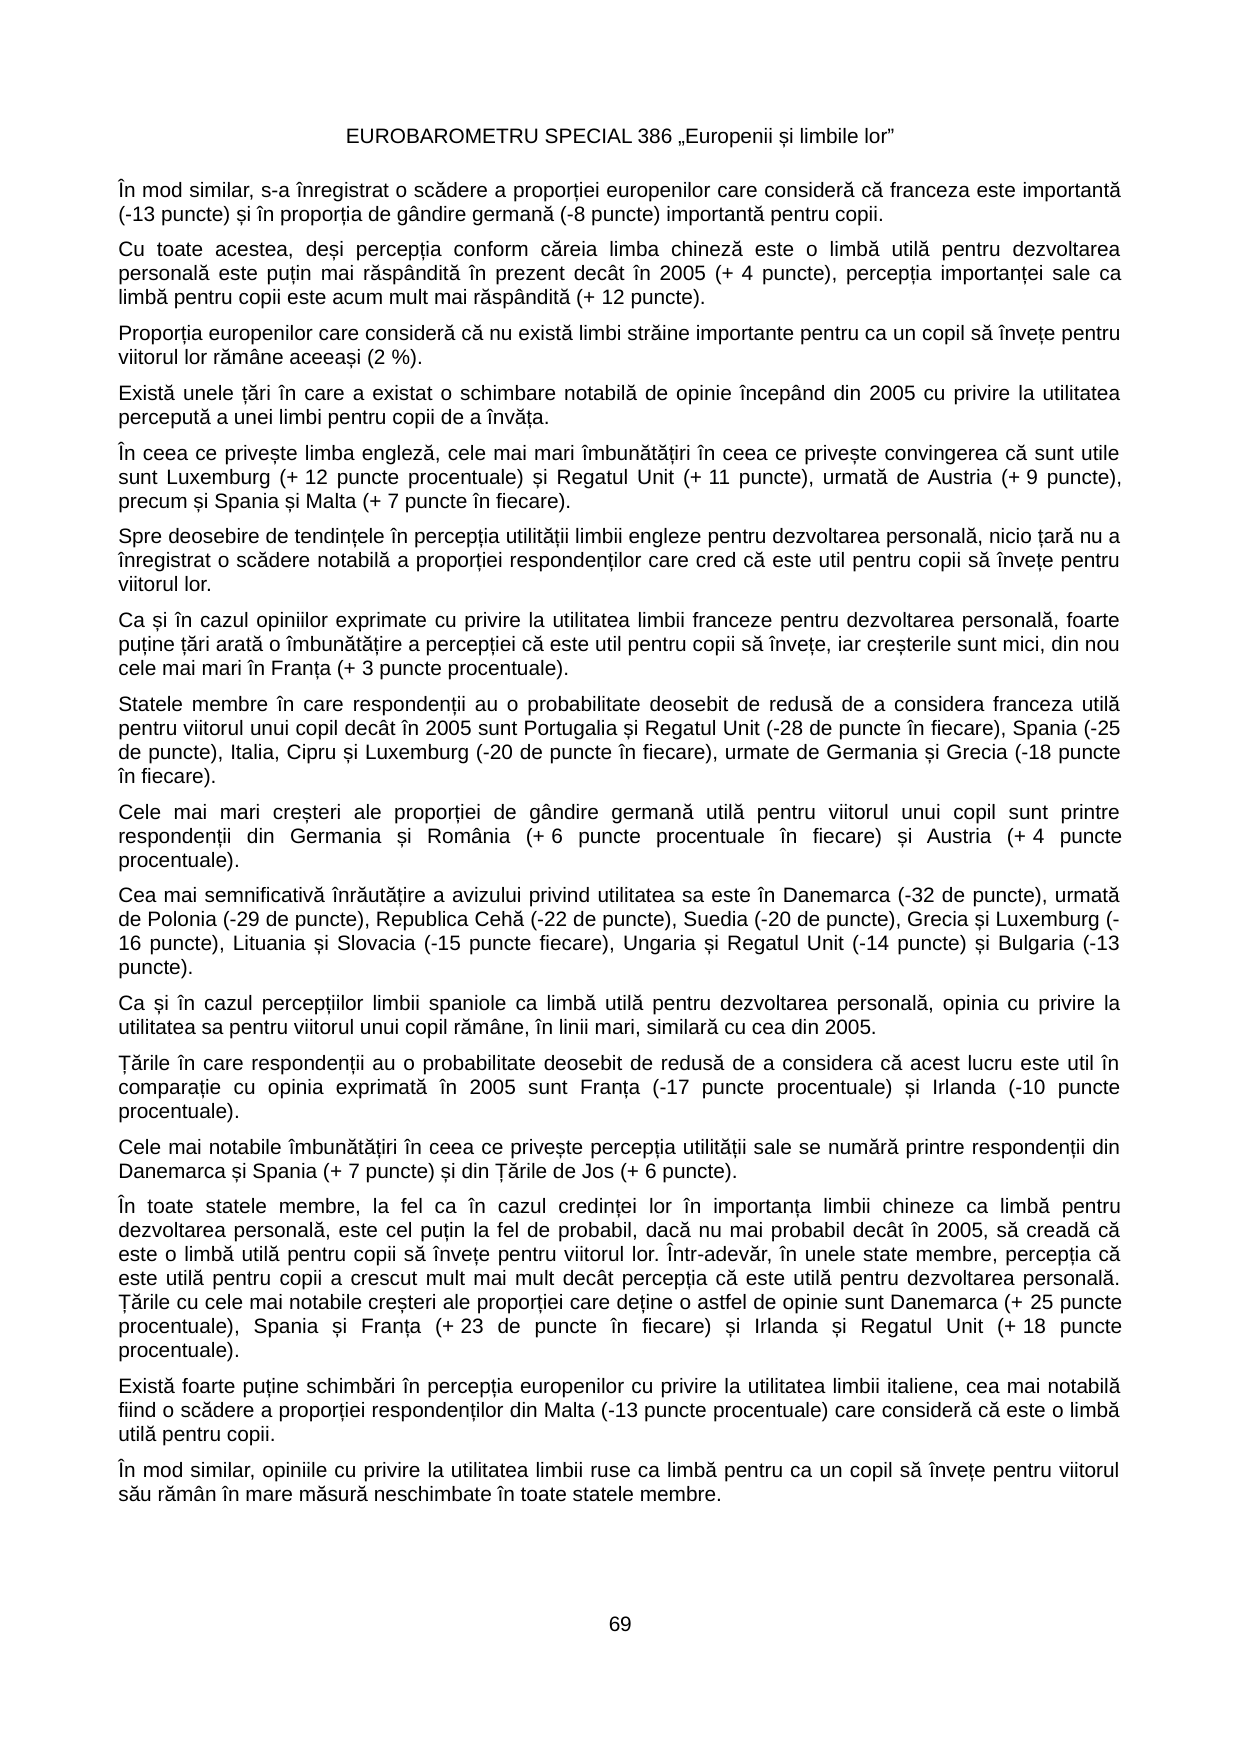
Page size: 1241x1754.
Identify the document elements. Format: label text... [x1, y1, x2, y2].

text Există foarte puține schimbări în percepția europenilor cu privire la utilitatea limbii italiene, cea mai notabilă fiind o scădere a proporției respondenților din Malta (-13 puncte procentuale) care consideră că este o limbă utilă pentru copii. [118, 1374, 1122, 1446]
text Statele membre în care respondenții au o probabilitate deosebit de redusă de a considera franceza utilă pentru viitorul unui copil decât în 2005 sunt Portugalia și Regatul Unit (-28 de puncte în fiecare), Spania (-25 de puncte), Italia, Cipru și Luxemburg (-20 de puncte în fiecare), urmate de Germania și Grecia (-18 puncte în fiecare). [118, 692, 1122, 788]
text În mod similar, s-a înregistrat o scădere a proporției europenilor care consideră că franceza este importantă (-13 puncte) și în proporția de gândire germană (-8 puncte) importantă pentru copii. [118, 177, 1122, 225]
text Cu toate acestea, deși percepția conform căreia limba chineză este o limbă utilă pentru dezvoltarea personală este puțin mai răspândită în prezent decât în 2005 (+ 4 puncte), percepția importanței sale ca limbă pentru copii este acum mult mai răspândită (+ 12 puncte). [118, 237, 1122, 309]
text Există unele țări în care a existat o schimbare notabilă de opinie începând din 2005 cu privire la utilitatea percepută a unei limbi pentru copii de a învăța. [118, 381, 1122, 429]
text În ceea ce privește limba engleză, cele mai mari îmbunătățiri în ceea ce privește convingerea că sunt utile sunt Luxemburg (+ 12 puncte procentuale) și Regatul Unit (+ 11 puncte), urmată de Austria (+ 9 puncte), precum și Spania și Malta (+ 7 puncte în fiecare). [118, 441, 1122, 512]
text Cea mai semnificativă înrăutățire a avizului privind utilitatea sa este în Danemarca (-32 de puncte), urmată de Polonia (-29 de puncte), Republica Cehă (-22 de puncte), Suedia (-20 de puncte), Grecia și Luxemburg (-16 puncte), Lituania și Slovacia (-15 puncte fiecare), Ungaria și Regatul Unit (-14 puncte) și Bulgaria (-13 puncte). [118, 883, 1122, 979]
text Proporția europenilor care consideră că nu există limbi străine importante pentru ca un copil să învețe pentru viitorul lor rămâne aceeași (2 %). [118, 321, 1122, 369]
text Ca și în cazul percepțiilor limbii spaniole ca limbă utilă pentru dezvoltarea personală, opinia cu privire la utilitatea sa pentru viitorul unui copil rămâne, în linii mari, similară cu cea din 2005. [118, 991, 1122, 1039]
text Cele mai mari creșteri ale proporției de gândire germană utilă pentru viitorul unui copil sunt printre respondenții din Germania și România (+ 6 puncte procentuale în fiecare) și Austria (+ 4 puncte procentuale). [118, 799, 1122, 871]
text În toate statele membre, la fel ca în cazul credinței lor în importanța limbii chineze ca limbă pentru dezvoltarea personală, este cel puțin la fel de probabil, dacă nu mai probabil decât în 2005, să creadă că este o limbă utilă pentru copii să învețe pentru viitorul lor. Într-adevăr, în unele state membre, percepția că este utilă pentru copii a crescut mult mai mult decât percepția că este utilă pentru dezvoltarea personală. Țările cu cele mai notabile creșteri ale proporției care deține o astfel de opinie sunt Danemarca (+ 25 puncte procentuale), Spania și Franța (+ 23 de puncte în fiecare) și Irlanda și Regatul Unit (+ 18 puncte procentuale). [118, 1194, 1122, 1362]
text Țările în care respondenții au o probabilitate deosebit de redusă de a considera că acest lucru este util în comparație cu opinia exprimată în 2005 sunt Franța (-17 puncte procentuale) și Irlanda (-10 puncte procentuale). [118, 1051, 1122, 1123]
text În mod similar, opiniile cu privire la utilitatea limbii ruse ca limbă pentru ca un copil să învețe pentru viitorul său rămân în mare măsură neschimbate în toate statele membre. [118, 1458, 1122, 1506]
text Spre deosebire de tendințele în percepția utilității limbii engleze pentru dezvoltarea personală, nicio țară nu a înregistrat o scădere notabilă a proporției respondenților care cred că este util pentru copii să învețe pentru viitorul lor. [118, 524, 1122, 596]
text Cele mai notabile îmbunătățiri în ceea ce privește percepția utilității sale se numără printre respondenții din Danemarca și Spania (+ 7 puncte) și din Țările de Jos (+ 6 puncte). [118, 1134, 1122, 1182]
text Ca și în cazul opiniilor exprimate cu privire la utilitatea limbii franceze pentru dezvoltarea personală, foarte puține țări arată o îmbunătățire a percepției că este util pentru copii să învețe, iar creșterile sunt mici, din nou cele mai mari în Franța (+ 3 puncte procentuale). [118, 608, 1122, 680]
